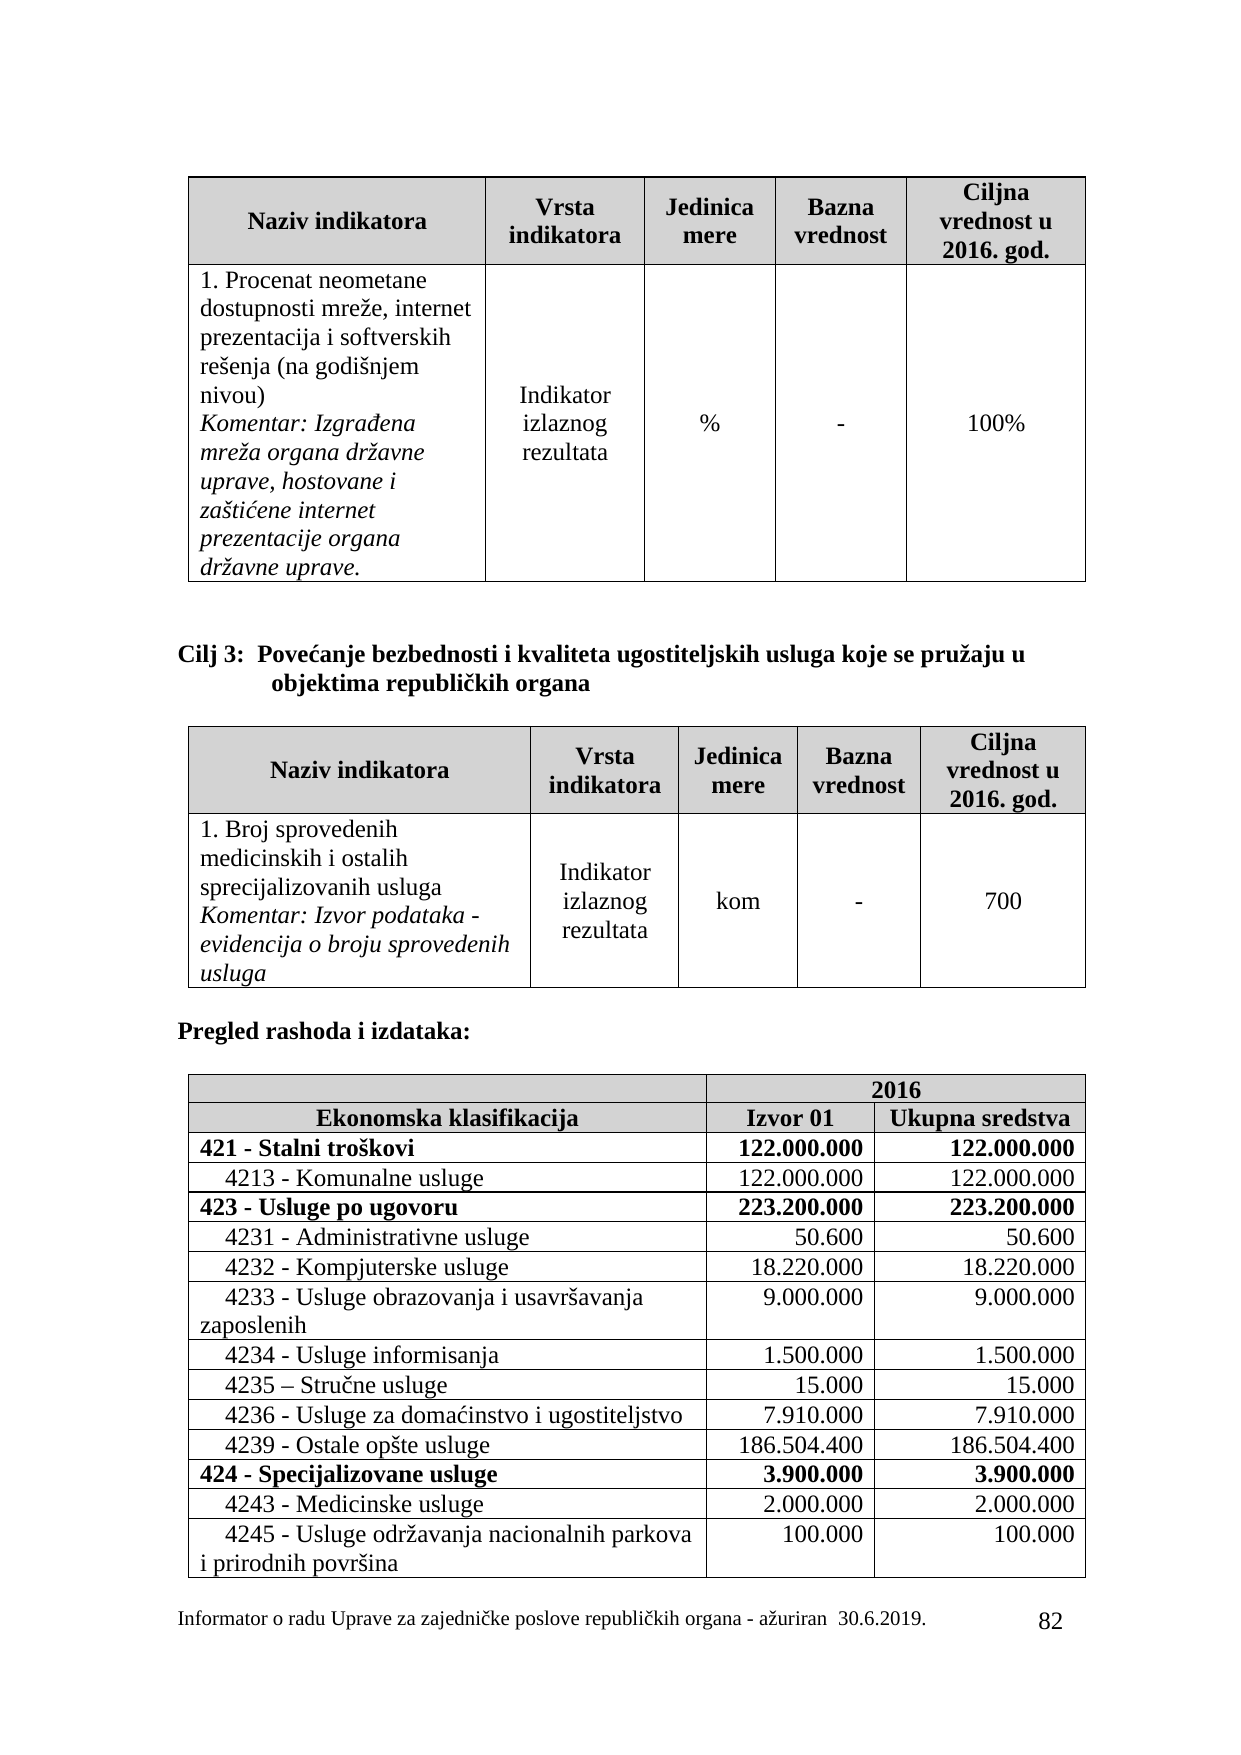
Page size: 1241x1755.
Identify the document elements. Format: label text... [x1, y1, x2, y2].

table_cell 9.000.000 [875, 1282, 1085, 1339]
table_cell 122.000.000 [875, 1133, 1085, 1162]
table_header Bazna vrednost [776, 178, 906, 264]
table_cell 423 - Usluge po ugovoru [189, 1193, 706, 1221]
table_cell 100% [907, 265, 1085, 581]
table_cell 100.000 [707, 1519, 874, 1577]
table_cell 1.500.000 [707, 1340, 874, 1369]
table_header Vrsta indikatora [531, 727, 678, 813]
table_cell 3.900.000 [875, 1460, 1085, 1488]
table_cell 4231 - Administrativne usluge [189, 1222, 706, 1251]
table_cell 2.000.000 [875, 1489, 1085, 1518]
table_header Jedinica mere [645, 178, 775, 264]
table_cell 4213 - Komunalne usluge [189, 1163, 706, 1191]
table_cell 424 - Specijalizovane usluge [189, 1460, 706, 1488]
table_cell 100.000 [875, 1519, 1085, 1577]
table_cell 9.000.000 [707, 1282, 874, 1339]
table_cell 50.600 [707, 1222, 874, 1251]
table_cell 1.500.000 [875, 1340, 1085, 1369]
table_cell Ekonomska klasifikacija [189, 1103, 706, 1132]
table_cell Ukupna sredstva [875, 1103, 1085, 1132]
table_header [189, 1075, 706, 1102]
table_header Naziv indikatora [189, 727, 530, 813]
table_cell 4235 – Stručne usluge [189, 1370, 706, 1399]
table_cell kom [679, 814, 797, 987]
table_header Cilјna vrednost u 2016. god. [921, 727, 1085, 813]
table_cell Indikator izlaznog rezultata [486, 265, 644, 581]
table_cell 1. Procenat neometane dostupnosti mreže, internet prezentacija i softverskih rešenja (na godišnjem nivou) Komentar: Izgrađena mreža organa državne uprave, hostovane i zaštićene internet prezentacije organa državne uprave. [189, 265, 485, 581]
table_cell 700 [921, 814, 1085, 987]
table_cell 122.000.000 [875, 1163, 1085, 1191]
table_cell 7.910.000 [707, 1400, 874, 1429]
table_cell 4236 - Usluge za domaćinstvo i ugostitelјstvo [189, 1400, 706, 1429]
table_cell 18.220.000 [707, 1252, 874, 1281]
table_cell 223.200.000 [707, 1193, 874, 1221]
table_cell 4234 - Usluge informisanja [189, 1340, 706, 1369]
table_cell Izvor 01 [707, 1103, 874, 1132]
table_header Cilјna vrednost u 2016. god. [907, 178, 1085, 264]
table_cell 2.000.000 [707, 1489, 874, 1518]
table_cell - [798, 814, 920, 987]
table_cell 4243 - Medicinske usluge [189, 1489, 706, 1518]
table_header Vrsta indikatora [486, 178, 644, 264]
table_cell 50.600 [875, 1222, 1085, 1251]
table_cell 186.504.400 [707, 1430, 874, 1458]
table_cell Indikator izlaznog rezultata [531, 814, 678, 987]
text objektima republičkih organa [177, 668, 1063, 697]
table_cell 7.910.000 [875, 1400, 1085, 1429]
table_header Jedinica mere [679, 727, 797, 813]
table_cell 421 - Stalni troškovi [189, 1133, 706, 1162]
table_header 2016 [707, 1075, 1085, 1102]
table_cell - [776, 265, 906, 581]
text Pregled rashoda i izdataka: [177, 1016, 1063, 1045]
table_cell 4233 - Usluge obrazovanja i usavršavanja zaposlenih [189, 1282, 706, 1339]
table_header Bazna vrednost [798, 727, 920, 813]
table_cell 122.000.000 [707, 1133, 874, 1162]
table_cell 223.200.000 [875, 1193, 1085, 1221]
table_cell % [645, 265, 775, 581]
table_cell 3.900.000 [707, 1460, 874, 1488]
text Cilј 3: Povećanje bezbednosti i kvaliteta ugostitelјskih usluga koje se pružaju u [177, 639, 1063, 668]
table_cell 15.000 [707, 1370, 874, 1399]
table_cell 4245 - Usluge održavanja nacionalnih parkova i prirodnih površina [189, 1519, 706, 1577]
table_cell 18.220.000 [875, 1252, 1085, 1281]
table_cell 15.000 [875, 1370, 1085, 1399]
table_cell 186.504.400 [875, 1430, 1085, 1458]
table_header Naziv indikatora [189, 178, 485, 264]
table_cell 122.000.000 [707, 1163, 874, 1191]
table_cell 1. Broj sprovedenih medicinskih i ostalih sprecijalizovanih usluga Komentar: Izvor podataka - evidencija o broju sprovedenih usluga [189, 814, 530, 987]
table_cell 4232 - Kompjuterske usluge [189, 1252, 706, 1281]
table_cell 4239 - Ostale opšte usluge [189, 1430, 706, 1458]
